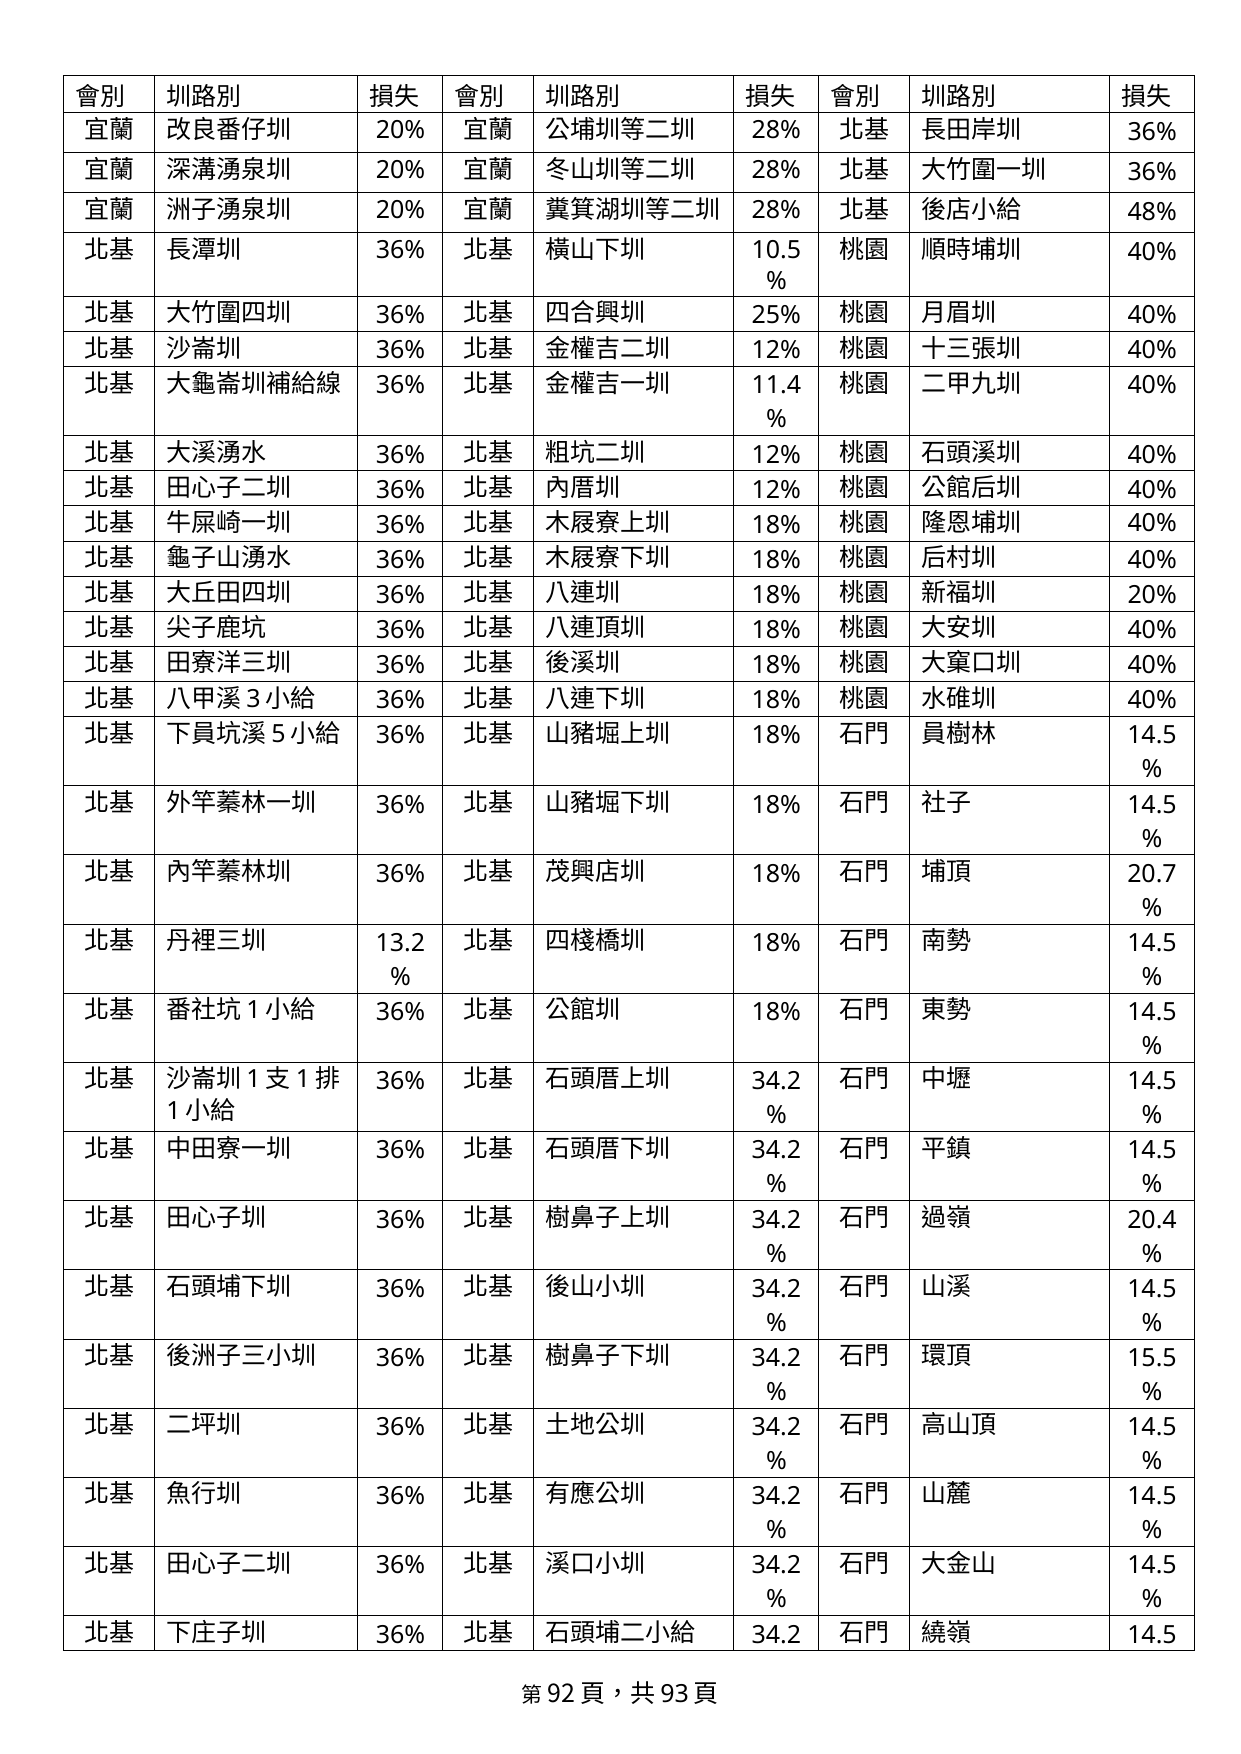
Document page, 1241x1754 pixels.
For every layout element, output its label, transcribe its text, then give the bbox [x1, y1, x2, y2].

table_cell 石門 [819, 1132, 909, 1200]
table_cell 18% [734, 542, 818, 576]
table_cell 大安圳 [910, 612, 1109, 646]
table_cell 樹鼻子下圳 [534, 1340, 733, 1408]
table_cell 平鎮 [910, 1132, 1109, 1200]
table_cell 18% [734, 786, 818, 854]
table_cell 石門 [819, 1063, 909, 1131]
table_cell 石門 [819, 1616, 909, 1650]
table_cell 14.5% [1110, 1478, 1194, 1546]
table_cell 北基 [64, 471, 154, 505]
table_cell 40% [1110, 506, 1194, 541]
table_cell 48% [1110, 193, 1194, 232]
table_header 會別 [443, 76, 533, 112]
table_header 圳路別 [155, 76, 357, 112]
table_cell 28% [734, 153, 818, 192]
table_cell 石門 [819, 1547, 909, 1615]
table_cell 大金山 [910, 1547, 1109, 1615]
table_cell 改良番仔圳 [155, 113, 357, 152]
table_cell 36% [358, 786, 442, 854]
table_cell 石門 [819, 925, 909, 993]
table_cell 40% [1110, 647, 1194, 681]
table_cell 順時埔圳 [910, 233, 1109, 296]
table_cell 尖子鹿坑 [155, 612, 357, 646]
table_cell 石門 [819, 855, 909, 923]
table_cell 40% [1110, 367, 1194, 435]
table_cell 北基 [64, 506, 154, 541]
table_cell 36% [1110, 153, 1194, 192]
table_cell 水碓圳 [910, 682, 1109, 716]
table_cell 沙崙圳1支1排1小給 [155, 1063, 357, 1131]
table_cell 北基 [64, 1063, 154, 1131]
table_cell 桃園 [819, 612, 909, 646]
table_cell 長潭圳 [155, 233, 357, 296]
table_cell 北基 [64, 233, 154, 296]
table_cell 下員坑溪5小給 [155, 717, 357, 785]
table_cell 牛屎崎一圳 [155, 506, 357, 541]
table_cell 內竿蓁林圳 [155, 855, 357, 923]
table_header 損失 [734, 76, 818, 112]
table_cell 外竿蓁林一圳 [155, 786, 357, 854]
table_cell 34.2% [734, 1547, 818, 1615]
table_cell 石門 [819, 994, 909, 1062]
table_cell 36% [358, 1616, 442, 1650]
table_cell 北基 [443, 506, 533, 541]
table_cell 八甲溪3小給 [155, 682, 357, 716]
table_cell 25% [734, 297, 818, 331]
table_header 損失 [358, 76, 442, 112]
table_cell 桃園 [819, 233, 909, 296]
table_cell 石門 [819, 1201, 909, 1269]
table_cell 環頂 [910, 1340, 1109, 1408]
table_cell 北基 [64, 855, 154, 923]
table_cell 宜蘭 [64, 113, 154, 152]
table_cell 有應公圳 [534, 1478, 733, 1546]
table_cell 36% [358, 471, 442, 505]
table_cell 36% [358, 1201, 442, 1269]
table_cell 公館圳 [534, 994, 733, 1062]
table_header 會別 [64, 76, 154, 112]
table_cell 大窠口圳 [910, 647, 1109, 681]
table_cell 山溪 [910, 1270, 1109, 1338]
table_cell 大溪湧水 [155, 436, 357, 470]
table_cell 12% [734, 332, 818, 366]
table_cell 14.5% [1110, 1409, 1194, 1477]
table_cell 四合興圳 [534, 297, 733, 331]
table_cell 36% [358, 436, 442, 470]
table_cell 12% [734, 436, 818, 470]
table_cell 34.2 [734, 1616, 818, 1650]
table_cell 34.2% [734, 1270, 818, 1338]
table_cell 18% [734, 612, 818, 646]
table_cell 樹鼻子上圳 [534, 1201, 733, 1269]
table_cell 40% [1110, 436, 1194, 470]
table_cell 36% [358, 1409, 442, 1477]
table_cell 糞箕湖圳等二圳 [534, 193, 733, 232]
table_cell 公埔圳等二圳 [534, 113, 733, 152]
table_cell 36% [1110, 113, 1194, 152]
table_cell 北基 [819, 113, 909, 152]
table_cell 40% [1110, 542, 1194, 576]
table_cell 南勢 [910, 925, 1109, 993]
table_cell 34.2% [734, 1478, 818, 1546]
table_cell 北基 [64, 682, 154, 716]
table_cell 20% [1110, 577, 1194, 611]
table_cell 後溪圳 [534, 647, 733, 681]
table_cell 山麓 [910, 1478, 1109, 1546]
table_cell 34.2% [734, 1409, 818, 1477]
table_cell 北基 [64, 1409, 154, 1477]
table_cell 二甲九圳 [910, 367, 1109, 435]
table_cell 溪口小圳 [534, 1547, 733, 1615]
table_cell 北基 [64, 332, 154, 366]
table_cell 番社坑1小給 [155, 994, 357, 1062]
table_cell 北基 [64, 994, 154, 1062]
table_cell 北基 [443, 471, 533, 505]
table_cell 34.2% [734, 1340, 818, 1408]
table_cell 桃園 [819, 682, 909, 716]
table_cell 八連圳 [534, 577, 733, 611]
table_cell 40% [1110, 612, 1194, 646]
table_cell 內厝圳 [534, 471, 733, 505]
table_cell 山豬堀下圳 [534, 786, 733, 854]
table_cell 18% [734, 717, 818, 785]
table_cell 北基 [443, 612, 533, 646]
table_cell 北基 [443, 297, 533, 331]
table_cell 40% [1110, 682, 1194, 716]
table_cell 石頭厝下圳 [534, 1132, 733, 1200]
table_cell 北基 [443, 855, 533, 923]
table_cell 北基 [64, 612, 154, 646]
table_cell 高山頂 [910, 1409, 1109, 1477]
table_cell 木屐寮上圳 [534, 506, 733, 541]
table_cell 二坪圳 [155, 1409, 357, 1477]
table_cell 大竹圍一圳 [910, 153, 1109, 192]
table_cell 桃園 [819, 297, 909, 331]
table_cell 北基 [443, 577, 533, 611]
table_cell 丹裡三圳 [155, 925, 357, 993]
table_cell 36% [358, 612, 442, 646]
table_cell 36% [358, 855, 442, 923]
table_cell 北基 [443, 786, 533, 854]
table_cell 石門 [819, 717, 909, 785]
table_cell 北基 [64, 1201, 154, 1269]
table_cell 36% [358, 506, 442, 541]
table_cell 36% [358, 682, 442, 716]
table_cell 13.2% [358, 925, 442, 993]
table_header 圳路別 [910, 76, 1109, 112]
table_cell 14.5% [1110, 925, 1194, 993]
table_cell 11.4% [734, 367, 818, 435]
table_cell 14.5 [1110, 1616, 1194, 1650]
table_cell 北基 [443, 436, 533, 470]
table_cell 大龜崙圳補給線 [155, 367, 357, 435]
table_cell 36% [358, 994, 442, 1062]
table_cell 40% [1110, 233, 1194, 296]
table_cell 大丘田四圳 [155, 577, 357, 611]
table_cell 36% [358, 1270, 442, 1338]
table_cell 28% [734, 113, 818, 152]
table_cell 洲子湧泉圳 [155, 193, 357, 232]
table_cell 過嶺 [910, 1201, 1109, 1269]
table_cell 36% [358, 542, 442, 576]
table_cell 社子 [910, 786, 1109, 854]
table_cell 桃園 [819, 506, 909, 541]
table_cell 34.2% [734, 1132, 818, 1200]
table_cell 北基 [64, 647, 154, 681]
table_cell 北基 [64, 297, 154, 331]
table_cell 中田寮一圳 [155, 1132, 357, 1200]
table_cell 36% [358, 577, 442, 611]
table_cell 土地公圳 [534, 1409, 733, 1477]
table_cell 公館后圳 [910, 471, 1109, 505]
table_cell 北基 [64, 1340, 154, 1408]
table_cell 12% [734, 471, 818, 505]
table_cell 北基 [443, 925, 533, 993]
table_cell 石門 [819, 1340, 909, 1408]
table_cell 北基 [819, 193, 909, 232]
table_cell 宜蘭 [443, 193, 533, 232]
table_cell 隆恩埔圳 [910, 506, 1109, 541]
table_cell 20% [358, 113, 442, 152]
table_cell 36% [358, 233, 442, 296]
table_cell 北基 [443, 542, 533, 576]
table_cell 18% [734, 506, 818, 541]
table_cell 北基 [64, 1547, 154, 1615]
table_cell 36% [358, 1063, 442, 1131]
table_cell 北基 [64, 436, 154, 470]
table_cell 大竹圍四圳 [155, 297, 357, 331]
table_cell 北基 [64, 1616, 154, 1650]
table_cell 北基 [443, 233, 533, 296]
table_cell 石門 [819, 1270, 909, 1338]
table_cell 北基 [64, 925, 154, 993]
table_cell 北基 [443, 367, 533, 435]
table_cell 後山小圳 [534, 1270, 733, 1338]
table_cell 石門 [819, 1409, 909, 1477]
table_cell 36% [358, 297, 442, 331]
table_cell 桃園 [819, 436, 909, 470]
table_cell 北基 [443, 1340, 533, 1408]
table_cell 月眉圳 [910, 297, 1109, 331]
table_cell 后村圳 [910, 542, 1109, 576]
table_cell 北基 [443, 1132, 533, 1200]
table_cell 北基 [443, 1201, 533, 1269]
table_cell 石門 [819, 786, 909, 854]
table_cell 北基 [443, 1478, 533, 1546]
table_cell 石頭溪圳 [910, 436, 1109, 470]
table_cell 埔頂 [910, 855, 1109, 923]
table_cell 18% [734, 994, 818, 1062]
table_cell 魚行圳 [155, 1478, 357, 1546]
table_cell 北基 [443, 1063, 533, 1131]
table_cell 茂興店圳 [534, 855, 733, 923]
table_cell 36% [358, 1478, 442, 1546]
table_cell 34.2% [734, 1063, 818, 1131]
table_cell 宜蘭 [443, 153, 533, 192]
table_cell 石門 [819, 1478, 909, 1546]
table_cell 桃園 [819, 332, 909, 366]
table_cell 桃園 [819, 471, 909, 505]
table_cell 四棧橋圳 [534, 925, 733, 993]
table_cell 北基 [64, 367, 154, 435]
table_cell 36% [358, 717, 442, 785]
table_cell 田寮洋三圳 [155, 647, 357, 681]
table_cell 十三張圳 [910, 332, 1109, 366]
table_cell 北基 [64, 1270, 154, 1338]
table_cell 桃園 [819, 647, 909, 681]
table_cell 山豬堀上圳 [534, 717, 733, 785]
table_cell 36% [358, 332, 442, 366]
table_cell 宜蘭 [443, 113, 533, 152]
table_cell 田心子圳 [155, 1201, 357, 1269]
table_cell 石頭埔二小給 [534, 1616, 733, 1650]
table_cell 14.5% [1110, 1547, 1194, 1615]
table_cell 10.5% [734, 233, 818, 296]
table_cell 20.4% [1110, 1201, 1194, 1269]
table_cell 28% [734, 193, 818, 232]
table_cell 北基 [64, 577, 154, 611]
table_cell 36% [358, 1547, 442, 1615]
table_cell 桃園 [819, 542, 909, 576]
table_cell 北基 [64, 1478, 154, 1546]
table_cell 宜蘭 [64, 193, 154, 232]
table_cell 八連頂圳 [534, 612, 733, 646]
table_cell 田心子二圳 [155, 1547, 357, 1615]
table_cell 北基 [64, 1132, 154, 1200]
table_cell 深溝湧泉圳 [155, 153, 357, 192]
table_cell 員樹林 [910, 717, 1109, 785]
table_cell 北基 [443, 682, 533, 716]
table_cell 北基 [64, 542, 154, 576]
table_cell 石頭厝上圳 [534, 1063, 733, 1131]
table_cell 新福圳 [910, 577, 1109, 611]
table_header 圳路別 [534, 76, 733, 112]
table_cell 石頭埔下圳 [155, 1270, 357, 1338]
table_cell 北基 [443, 1616, 533, 1650]
table_cell 後店小給 [910, 193, 1109, 232]
table_cell 粗坑二圳 [534, 436, 733, 470]
table_cell 20.7% [1110, 855, 1194, 923]
table_cell 木屐寮下圳 [534, 542, 733, 576]
table_cell 八連下圳 [534, 682, 733, 716]
table_header 損失 [1110, 76, 1194, 112]
table_cell 沙崙圳 [155, 332, 357, 366]
table_cell 北基 [443, 1547, 533, 1615]
table_cell 18% [734, 855, 818, 923]
table_cell 桃園 [819, 577, 909, 611]
table_cell 40% [1110, 471, 1194, 505]
table_cell 14.5% [1110, 717, 1194, 785]
table_cell 田心子二圳 [155, 471, 357, 505]
table_cell 龜子山湧水 [155, 542, 357, 576]
table_cell 北基 [819, 153, 909, 192]
table_cell 14.5% [1110, 786, 1194, 854]
table_cell 18% [734, 647, 818, 681]
table_cell 繞嶺 [910, 1616, 1109, 1650]
table_cell 40% [1110, 332, 1194, 366]
table_cell 下庄子圳 [155, 1616, 357, 1650]
table_cell 15.5% [1110, 1340, 1194, 1408]
table_cell 20% [358, 193, 442, 232]
table_cell 34.2% [734, 1201, 818, 1269]
table_cell 後洲子三小圳 [155, 1340, 357, 1408]
table_cell 冬山圳等二圳 [534, 153, 733, 192]
table_cell 東勢 [910, 994, 1109, 1062]
table_cell 36% [358, 1340, 442, 1408]
table_cell 北基 [443, 332, 533, 366]
table_cell 桃園 [819, 367, 909, 435]
table_cell 20% [358, 153, 442, 192]
table_cell 14.5% [1110, 1132, 1194, 1200]
table_cell 40% [1110, 297, 1194, 331]
table_cell 北基 [443, 717, 533, 785]
table_cell 宜蘭 [64, 153, 154, 192]
table_cell 北基 [443, 1270, 533, 1338]
table_cell 金權吉一圳 [534, 367, 733, 435]
table_cell 14.5% [1110, 1063, 1194, 1131]
table_cell 36% [358, 367, 442, 435]
table_cell 北基 [64, 786, 154, 854]
table_cell 金權吉二圳 [534, 332, 733, 366]
table_header 會別 [819, 76, 909, 112]
table_cell 36% [358, 647, 442, 681]
table_cell 北基 [64, 717, 154, 785]
table_cell 14.5% [1110, 994, 1194, 1062]
table_cell 北基 [443, 994, 533, 1062]
table_cell 北基 [443, 647, 533, 681]
table_cell 北基 [443, 1409, 533, 1477]
table_cell 18% [734, 577, 818, 611]
table_cell 18% [734, 682, 818, 716]
table_cell 36% [358, 1132, 442, 1200]
table_cell 長田岸圳 [910, 113, 1109, 152]
table_cell 14.5% [1110, 1270, 1194, 1338]
table_cell 中壢 [910, 1063, 1109, 1131]
table_cell 18% [734, 925, 818, 993]
table_cell 橫山下圳 [534, 233, 733, 296]
